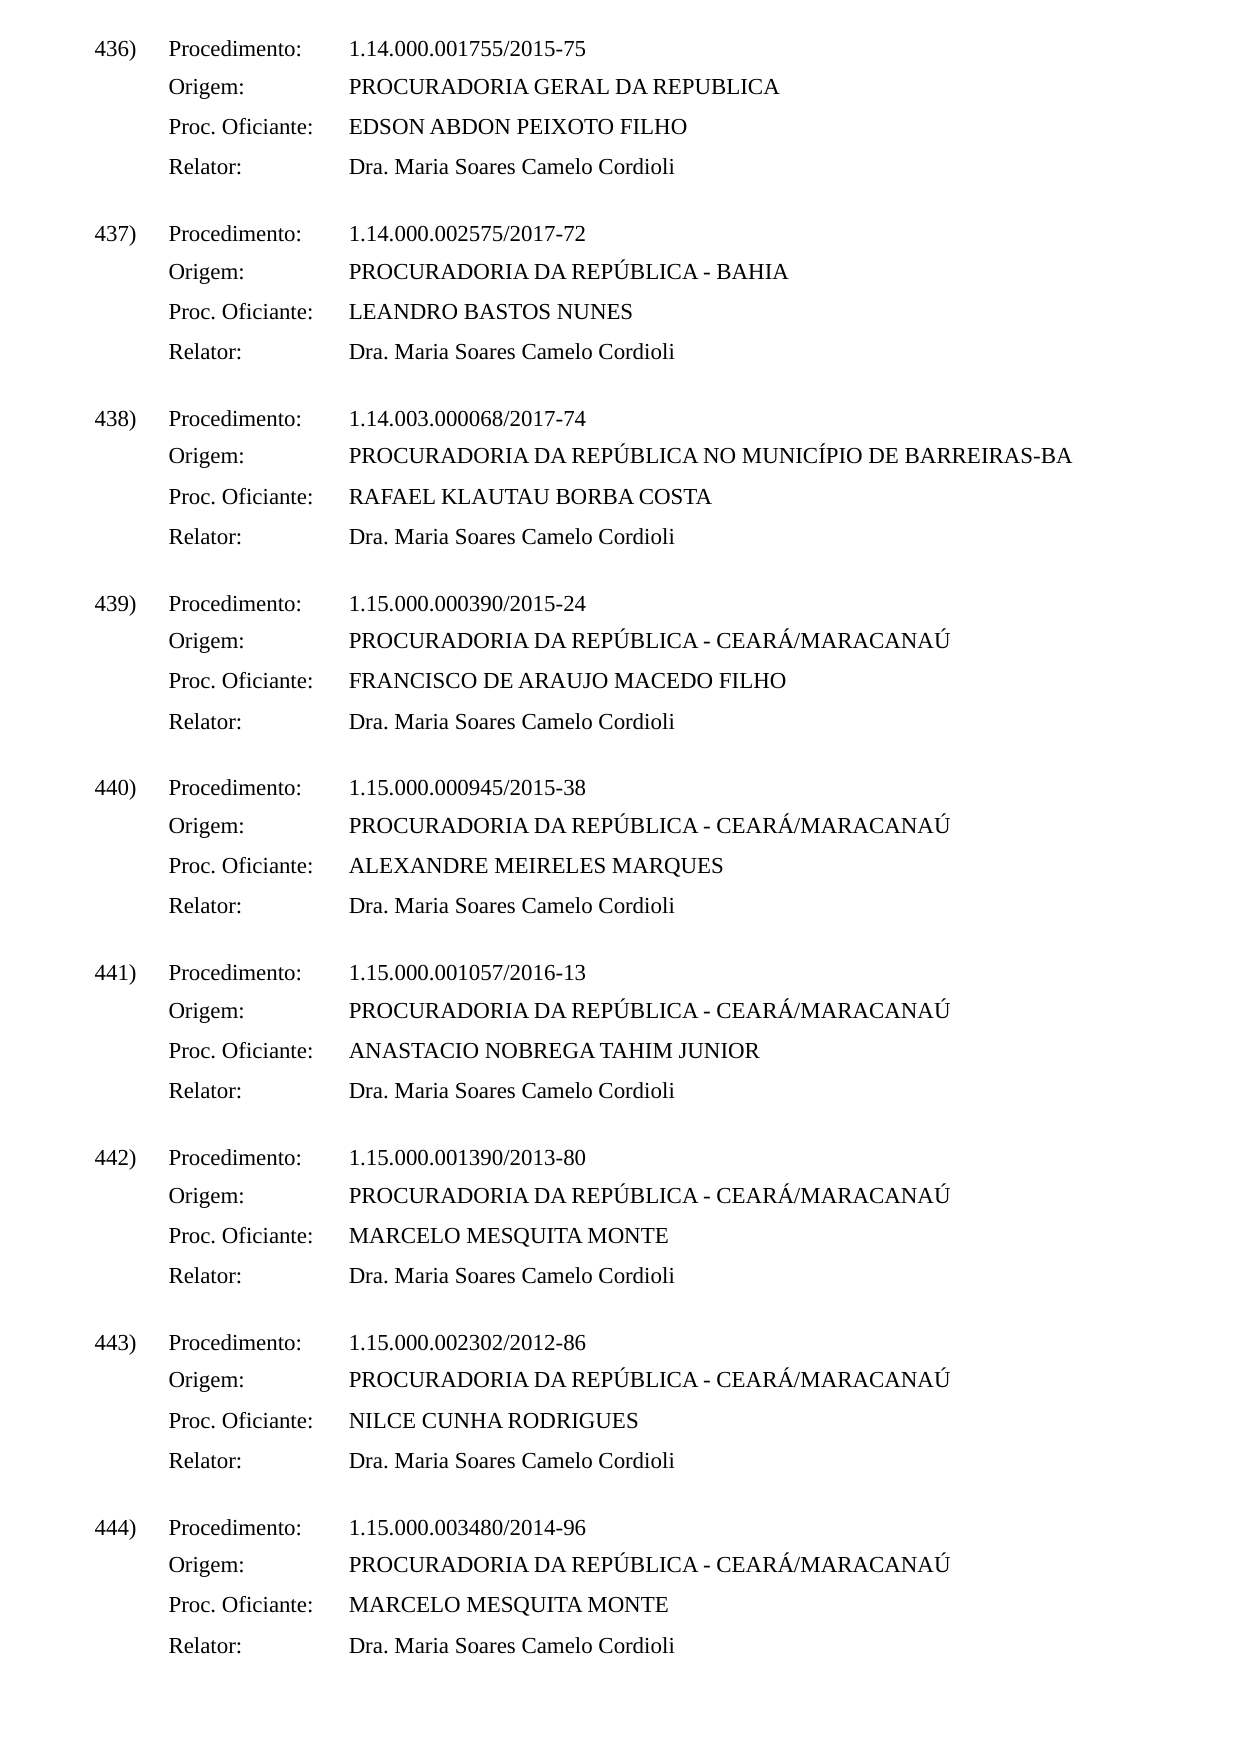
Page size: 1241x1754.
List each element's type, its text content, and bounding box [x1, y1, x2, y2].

table_cell [89, 292, 162, 332]
table_cell [89, 1401, 162, 1441]
table_header 1.15.000.001057/2016-13 [343, 954, 1139, 991]
table_cell [89, 847, 162, 887]
table_cell [89, 1072, 162, 1112]
table_cell [89, 1546, 162, 1586]
table_header 443) [89, 1323, 162, 1361]
table_cell Relator: [163, 1256, 343, 1297]
table_cell [89, 991, 162, 1031]
table_header Procedimento: [163, 30, 343, 67]
table_cell [89, 1256, 162, 1297]
table_cell [89, 252, 162, 292]
table_cell MARCELO MESQUITA MONTE [343, 1586, 1139, 1626]
table_cell [89, 477, 162, 517]
table_cell [89, 1586, 162, 1626]
table_header 1.14.000.002575/2017-72 [343, 214, 1139, 252]
table_cell Proc. Oficiante: [163, 662, 343, 702]
table_cell MARCELO MESQUITA MONTE [343, 1216, 1139, 1256]
table_cell PROCURADORIA DA REPÚBLICA - CEARÁ/MARACANAÚ [343, 622, 1139, 662]
table_cell Origem: [163, 1546, 343, 1586]
table_header 439) [89, 584, 162, 622]
table_cell Origem: [163, 1361, 343, 1401]
table_cell Dra. Maria Soares Camelo Cordioli [343, 1072, 1139, 1112]
table_cell PROCURADORIA DA REPÚBLICA - CEARÁ/MARACANAÚ [343, 806, 1139, 847]
table_cell [89, 887, 162, 927]
table_header 1.15.000.000390/2015-24 [343, 584, 1139, 622]
table_cell [89, 806, 162, 847]
table_header Procedimento: [163, 769, 343, 806]
table_header Procedimento: [163, 1323, 343, 1361]
table_cell PROCURADORIA DA REPÚBLICA NO MUNICÍPIO DE BARREIRAS-BA [343, 437, 1139, 477]
table_cell Proc. Oficiante: [163, 847, 343, 887]
table_cell Dra. Maria Soares Camelo Cordioli [343, 887, 1139, 927]
table_cell [89, 437, 162, 477]
table_header 444) [89, 1508, 162, 1546]
table_cell Relator: [163, 1072, 343, 1112]
table_cell PROCURADORIA DA REPÚBLICA - BAHIA [343, 252, 1139, 292]
table_cell PROCURADORIA DA REPÚBLICA - CEARÁ/MARACANAÚ [343, 1546, 1139, 1586]
table_cell Proc. Oficiante: [163, 1401, 343, 1441]
table_header 1.15.000.000945/2015-38 [343, 769, 1139, 806]
table_cell [89, 1361, 162, 1401]
table_cell Relator: [163, 517, 343, 557]
table_cell Origem: [163, 67, 343, 107]
table_header 1.14.003.000068/2017-74 [343, 399, 1139, 437]
table_cell [89, 1031, 162, 1072]
table_cell Origem: [163, 622, 343, 662]
table_header Procedimento: [163, 954, 343, 991]
table_cell [89, 108, 162, 148]
table_cell ALEXANDRE MEIRELES MARQUES [343, 847, 1139, 887]
table_cell Dra. Maria Soares Camelo Cordioli [343, 1256, 1139, 1297]
table_cell [89, 148, 162, 188]
table_cell Dra. Maria Soares Camelo Cordioli [343, 702, 1139, 742]
table_cell Relator: [163, 148, 343, 188]
table_cell PROCURADORIA DA REPÚBLICA - CEARÁ/MARACANAÚ [343, 1176, 1139, 1216]
table_header 1.14.000.001755/2015-75 [343, 30, 1139, 67]
table_cell Dra. Maria Soares Camelo Cordioli [343, 148, 1139, 188]
table_cell Proc. Oficiante: [163, 1216, 343, 1256]
table_header 441) [89, 954, 162, 991]
table_cell [89, 517, 162, 557]
table_cell PROCURADORIA GERAL DA REPUBLICA [343, 67, 1139, 107]
table_header 440) [89, 769, 162, 806]
table_cell Origem: [163, 991, 343, 1031]
table_cell NILCE CUNHA RODRIGUES [343, 1401, 1139, 1441]
table_cell [89, 1441, 162, 1481]
table_cell [89, 333, 162, 373]
table_header Procedimento: [163, 1508, 343, 1546]
table_header 438) [89, 399, 162, 437]
table_cell [89, 702, 162, 742]
table_cell ANASTACIO NOBREGA TAHIM JUNIOR [343, 1031, 1139, 1072]
table_cell Proc. Oficiante: [163, 108, 343, 148]
table_header 1.15.000.003480/2014-96 [343, 1508, 1139, 1546]
table_cell Proc. Oficiante: [163, 1031, 343, 1072]
table_header Procedimento: [163, 1138, 343, 1176]
table_cell Dra. Maria Soares Camelo Cordioli [343, 1441, 1139, 1481]
table_cell Relator: [163, 333, 343, 373]
table_cell Proc. Oficiante: [163, 477, 343, 517]
table_cell [89, 622, 162, 662]
table_cell [89, 1626, 162, 1666]
table_cell Origem: [163, 806, 343, 847]
table_cell Relator: [163, 702, 343, 742]
table_header Procedimento: [163, 214, 343, 252]
table_cell [89, 662, 162, 702]
table_cell [89, 67, 162, 107]
table_cell Dra. Maria Soares Camelo Cordioli [343, 517, 1139, 557]
table_cell Relator: [163, 887, 343, 927]
table_cell Origem: [163, 252, 343, 292]
table_cell EDSON ABDON PEIXOTO FILHO [343, 108, 1139, 148]
table_cell Proc. Oficiante: [163, 292, 343, 332]
table_cell Dra. Maria Soares Camelo Cordioli [343, 333, 1139, 373]
table_cell PROCURADORIA DA REPÚBLICA - CEARÁ/MARACANAÚ [343, 991, 1139, 1031]
table_cell PROCURADORIA DA REPÚBLICA - CEARÁ/MARACANAÚ [343, 1361, 1139, 1401]
table_cell Relator: [163, 1626, 343, 1666]
table_header 1.15.000.001390/2013-80 [343, 1138, 1139, 1176]
table_cell [89, 1176, 162, 1216]
table_header 436) [89, 30, 162, 67]
table_cell Origem: [163, 1176, 343, 1216]
table_cell [89, 1216, 162, 1256]
table_cell Dra. Maria Soares Camelo Cordioli [343, 1626, 1139, 1666]
table_cell RAFAEL KLAUTAU BORBA COSTA [343, 477, 1139, 517]
table_header 442) [89, 1138, 162, 1176]
table_header Procedimento: [163, 584, 343, 622]
table_cell Origem: [163, 437, 343, 477]
table_cell FRANCISCO DE ARAUJO MACEDO FILHO [343, 662, 1139, 702]
table_cell Proc. Oficiante: [163, 1586, 343, 1626]
table_cell LEANDRO BASTOS NUNES [343, 292, 1139, 332]
table_header 437) [89, 214, 162, 252]
table_cell Relator: [163, 1441, 343, 1481]
table_header Procedimento: [163, 399, 343, 437]
table_header 1.15.000.002302/2012-86 [343, 1323, 1139, 1361]
